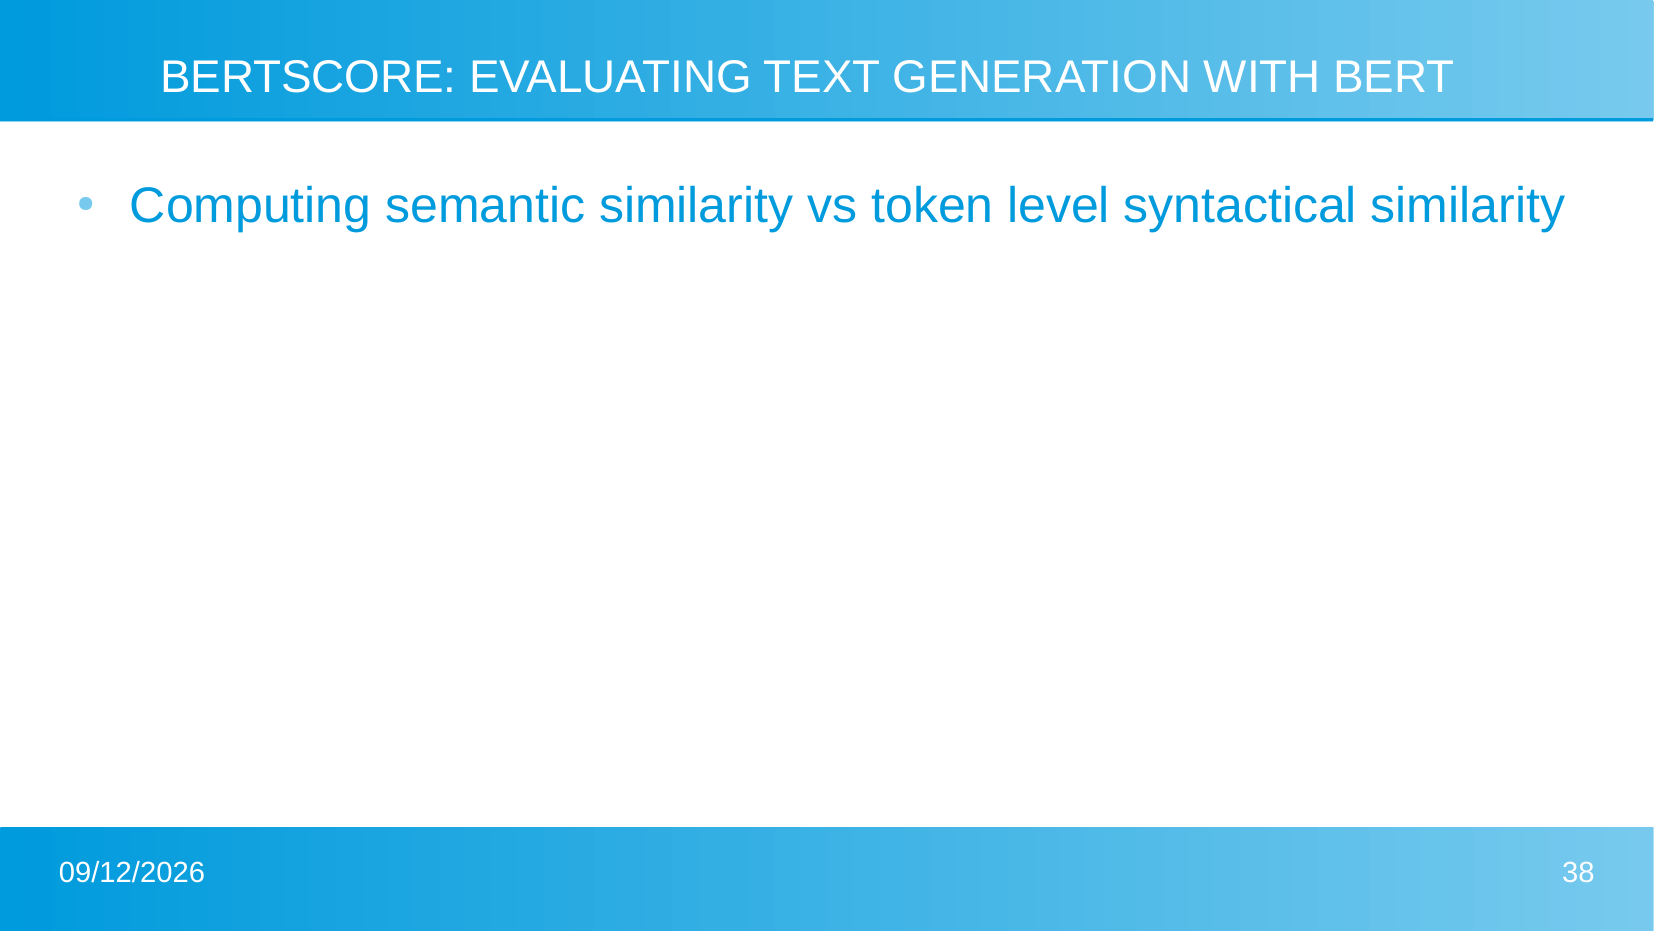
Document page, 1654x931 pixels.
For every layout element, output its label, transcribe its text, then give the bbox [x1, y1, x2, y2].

title BERTSCORE: EVALUATING TEXT GENERATION WITH BERT [59, 29, 1595, 108]
list Computing semantic similarity vs token level syntactical similarity [59, 177, 1595, 768]
